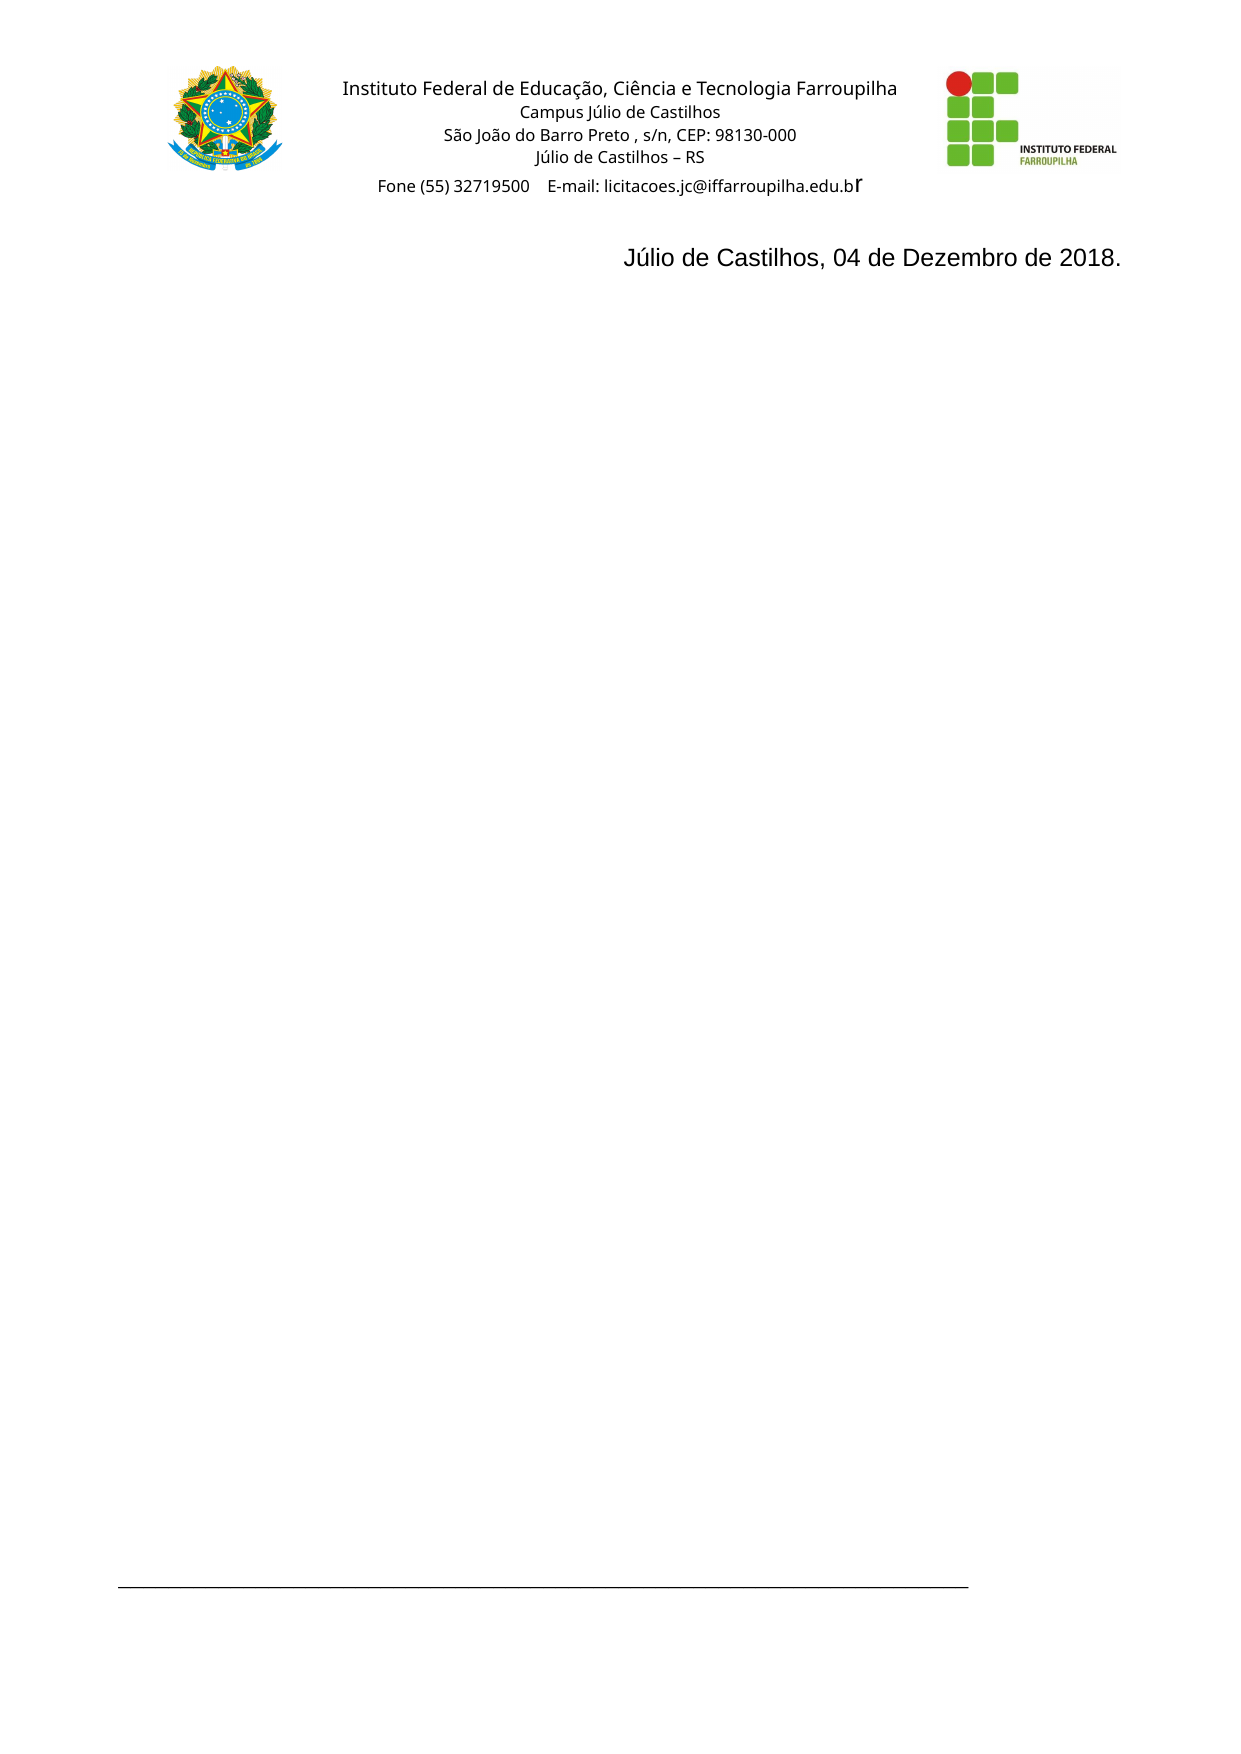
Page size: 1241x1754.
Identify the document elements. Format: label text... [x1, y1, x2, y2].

picture [188, 150, 196, 156]
text Júlio de Castilhos, 04 de Dezembro de 2018. [118, 243, 1122, 272]
picture [937, 66, 1122, 174]
picture [248, 150, 263, 158]
picture [167, 66, 283, 171]
